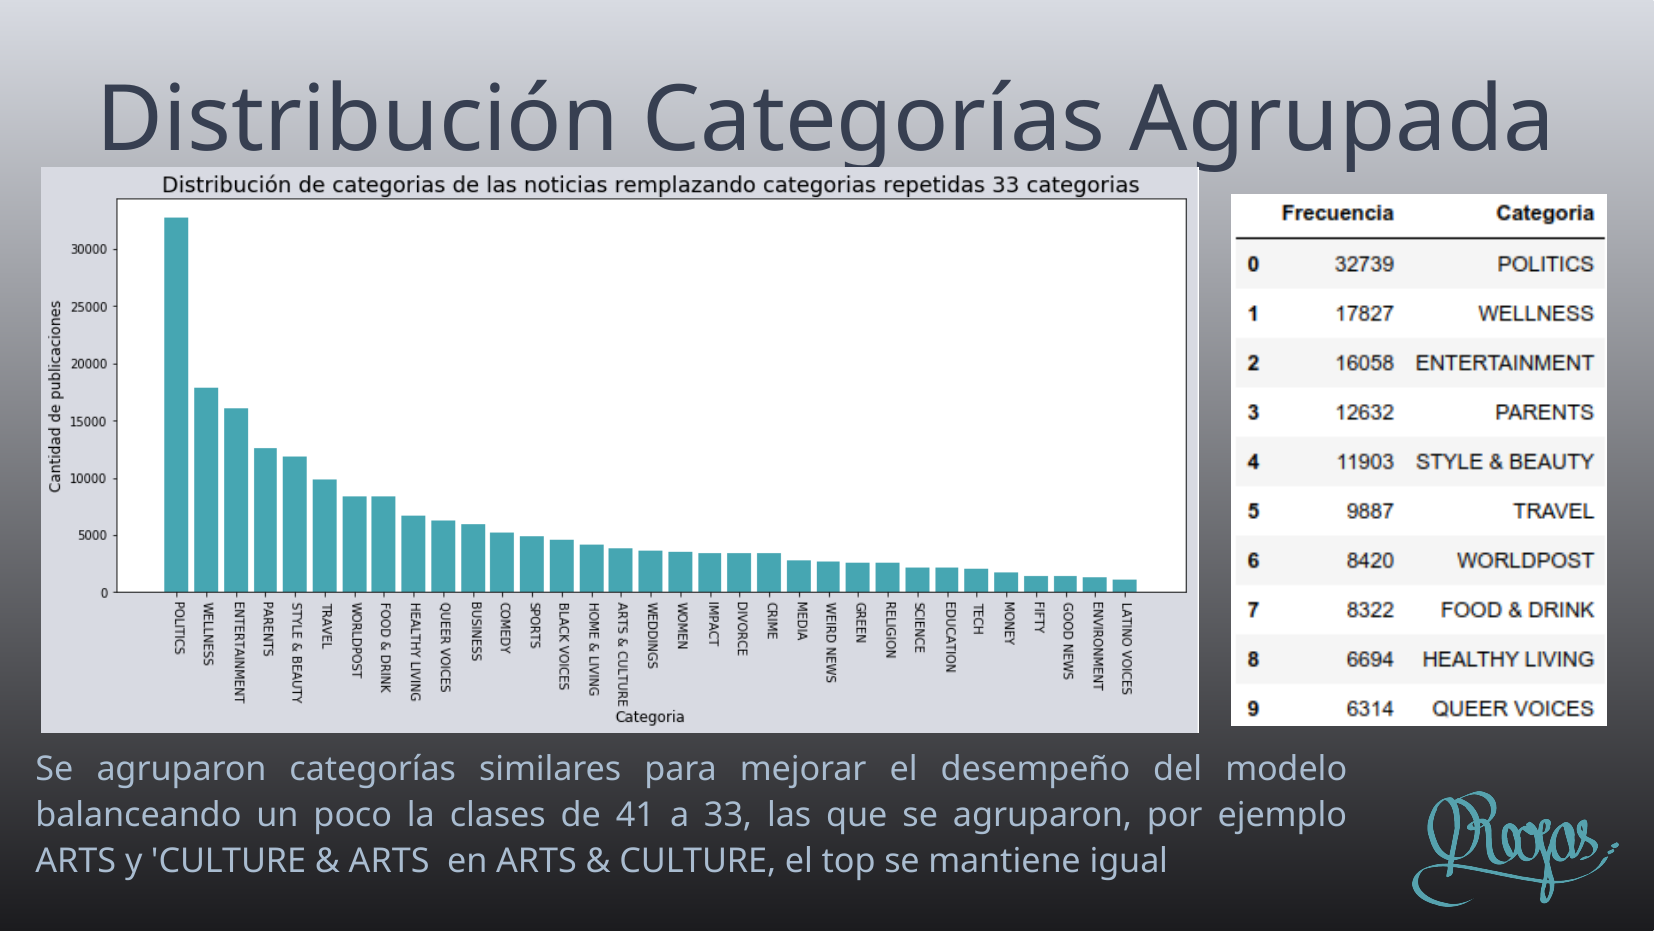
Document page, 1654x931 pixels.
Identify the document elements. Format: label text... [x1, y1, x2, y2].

picture [41, 167, 1199, 733]
picture [1231, 194, 1607, 726]
title Distribución Categorías Agrupada [82, 37, 1571, 193]
list Se agruparon categorías similares para mejorar el desempeño del modelo balanceando un poco la clases de 41 a 33, las que se agruparon, por ejemplo ARTS y 'CULTURE & ARTS en ARTS & CULTURE, el top se mantiene igual [35, 744, 1347, 917]
picture [1412, 791, 1619, 907]
